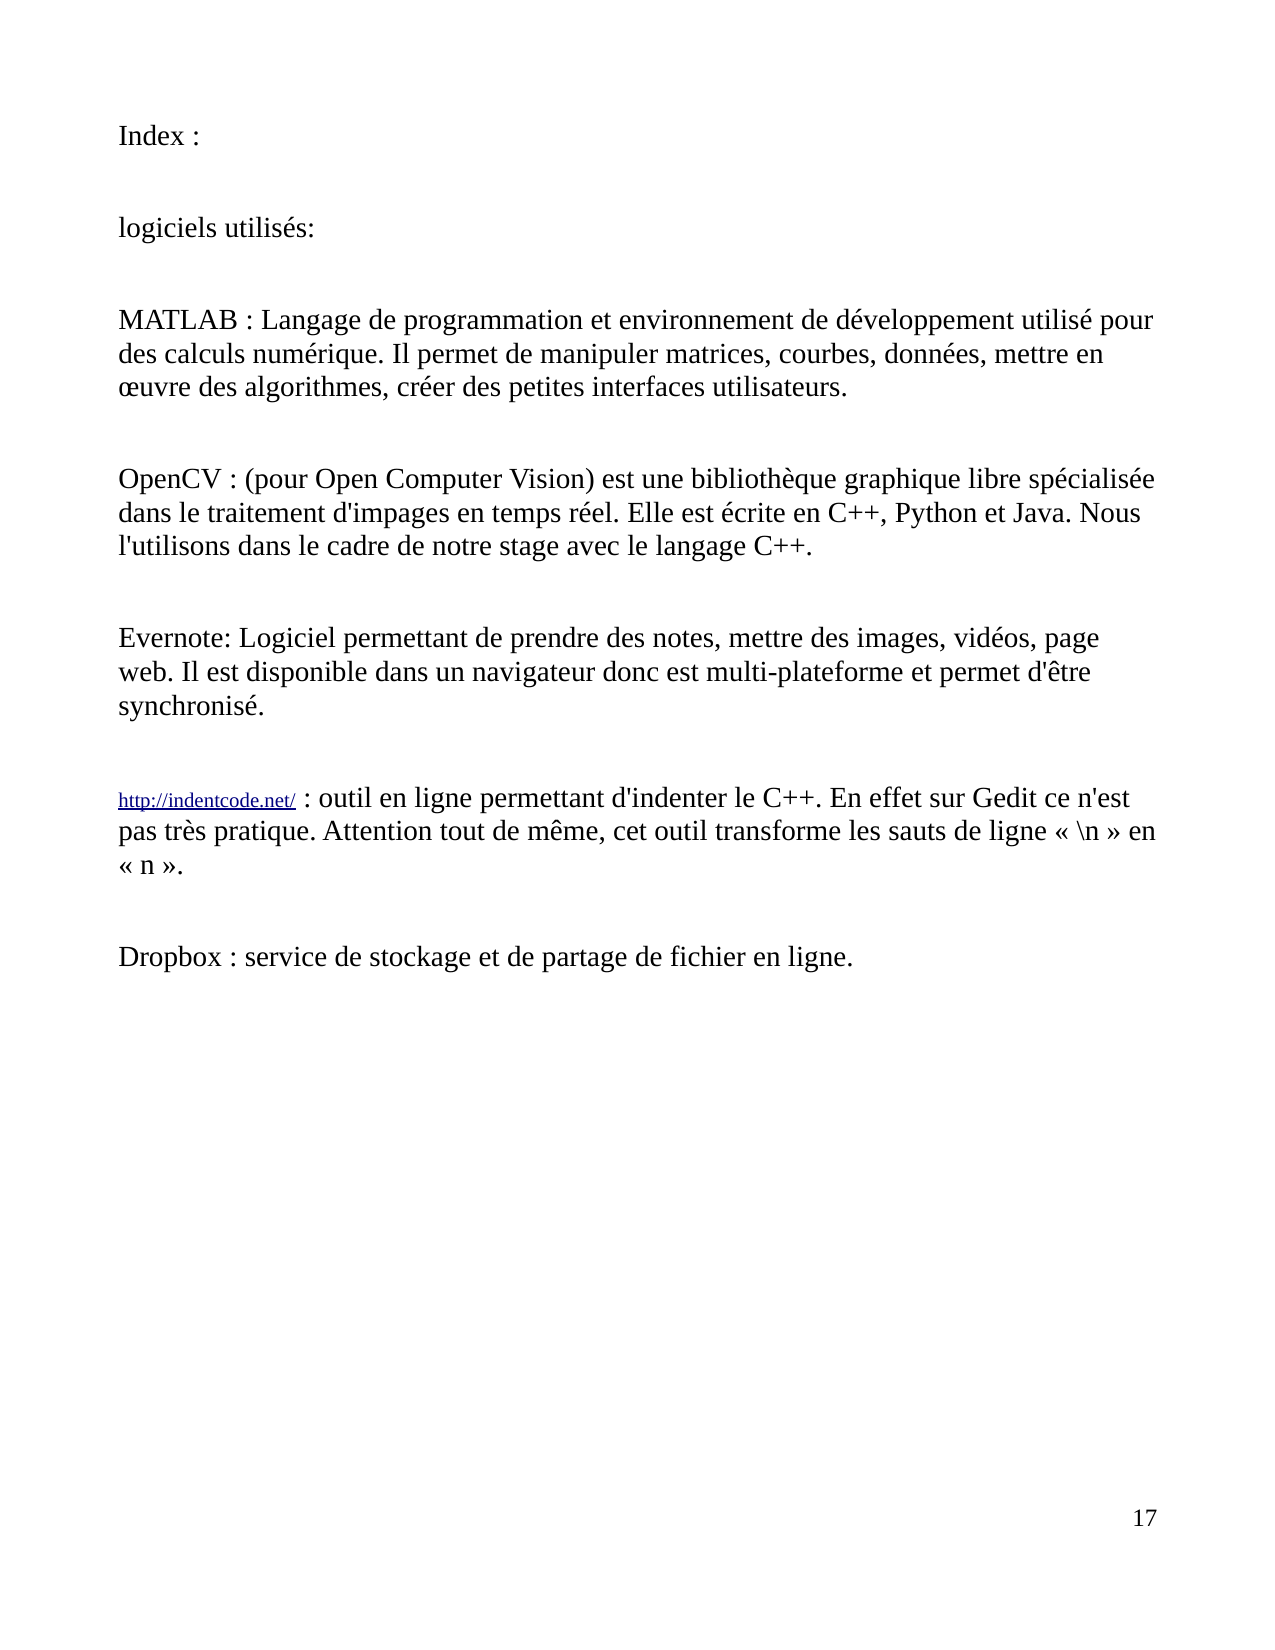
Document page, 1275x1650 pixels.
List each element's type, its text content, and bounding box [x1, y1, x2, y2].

text MATLAB : Langage de programmation et environnement de développement utilisé pour des calculs numérique. Il permet de manipuler matrices, courbes, données, mettre en œuvre des algorithmes, créer des petites interfaces utilisateurs. [118, 302, 1157, 403]
text Evernote: Logiciel permettant de prendre des notes, mettre des images, vidéos, page web. Il est disponible dans un navigateur donc est multi-plateforme et permet d'être synchronisé. [118, 621, 1157, 721]
text logiciels utilisés: [118, 210, 1157, 244]
text Dropbox : service de stockage et de partage de fichier en ligne. [118, 939, 1157, 972]
text http://indentcode.net/ : outil en ligne permettant d'indenter le C++. En effet sur Gedit ce n'est pas très pratique. Attention tout de même, cet outil transforme les sauts de ligne « \n » en « n ». [118, 780, 1157, 880]
text Index : [118, 118, 1157, 152]
text OpenCV : (pour Open Computer Vision) est une bibliothèque graphique libre spécialisée dans le traitement d'impages en temps réel. Elle est écrite en C++, Python et Java. Nous l'utilisons dans le cadre de notre stage avec le langage C++. [118, 461, 1157, 562]
